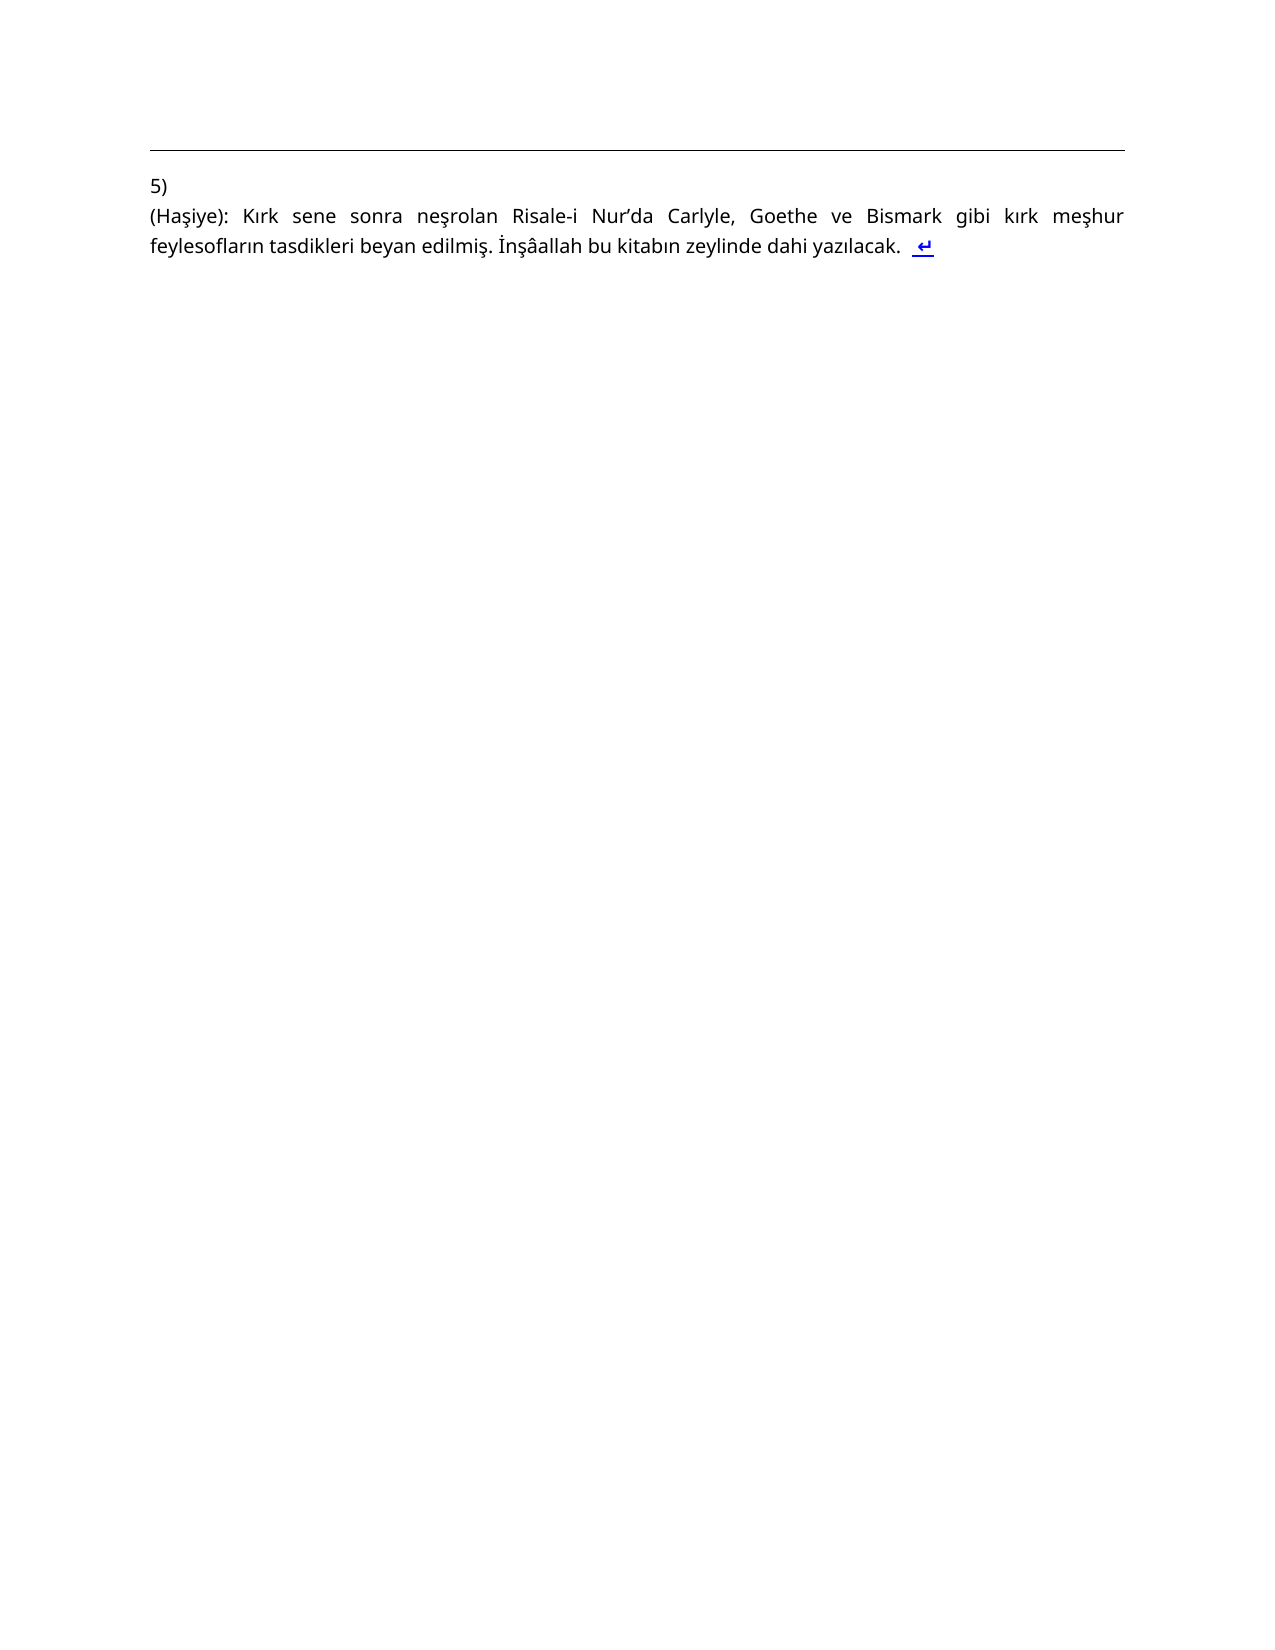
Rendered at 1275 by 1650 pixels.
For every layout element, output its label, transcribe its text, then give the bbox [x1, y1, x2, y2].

text (Haşiye): Kırk sene sonra neşrolan Risale-i Nur’da Carlyle, Goethe ve Bismark gibi kırk meşhur feylesofların tasdikleri beyan edilmiş. İnşâallah bu kitabın zeylinde dahi yazılacak. ↵ [150, 199, 1125, 259]
text 5) [150, 151, 1125, 199]
